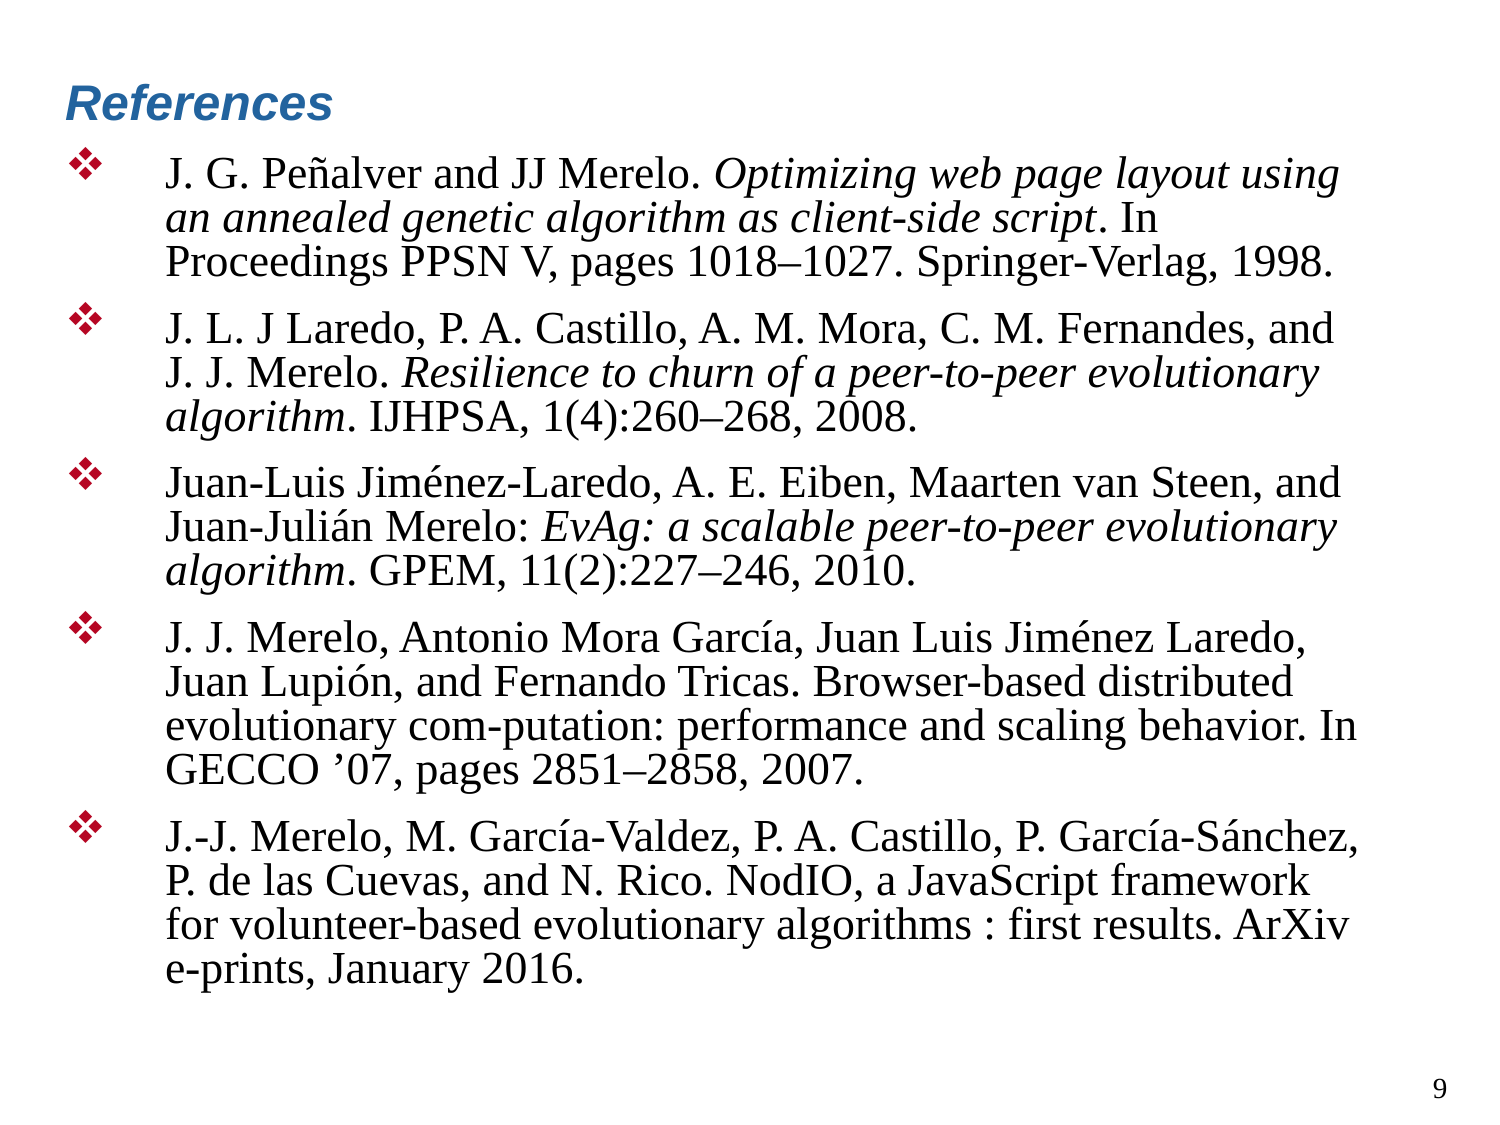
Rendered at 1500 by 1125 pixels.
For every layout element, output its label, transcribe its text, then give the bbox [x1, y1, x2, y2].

list References J. G. Peñalver and JJ Merelo. Optimizing web page layout using an annealed genetic algorithm as client-side script. In Proceedings PPSN V, pages 1018–1027. Springer-Verlag, 1998. J. L. J Laredo, P. A. Castillo, A. M. Mora, C. M. Fernandes, and J. J. Merelo. Resilience to churn of a peer-to-peer evolutionary algorithm. IJHPSA, 1(4):260–268, 2008. Juan-Luis Jiménez-Laredo, A. E. Eiben, Maarten van Steen, and Juan-Julián Merelo: EvAg: a scalable peer-to-peer evolutionary algorithm. GPEM, 11(2):227–246, 2010. J. J. Merelo, Antonio Mora García, Juan Luis Jiménez Laredo, Juan Lupión, and Fernando Tricas. Browser-based distributed evolutionary com-putation: performance and scaling behavior. In GECCO ’07, pages 2851–2858, 2007. J.-J. Merelo, M. García-Valdez, P. A. Castillo, P. García-Sánchez, P. de las Cuevas, and N. Rico. NodIO, a JavaScript framework for volunteer-based evolutionary algorithms : first results. ArXiv e-prints, January 2016. [50, 75, 1388, 1051]
text_box [62, 1037, 1463, 1113]
